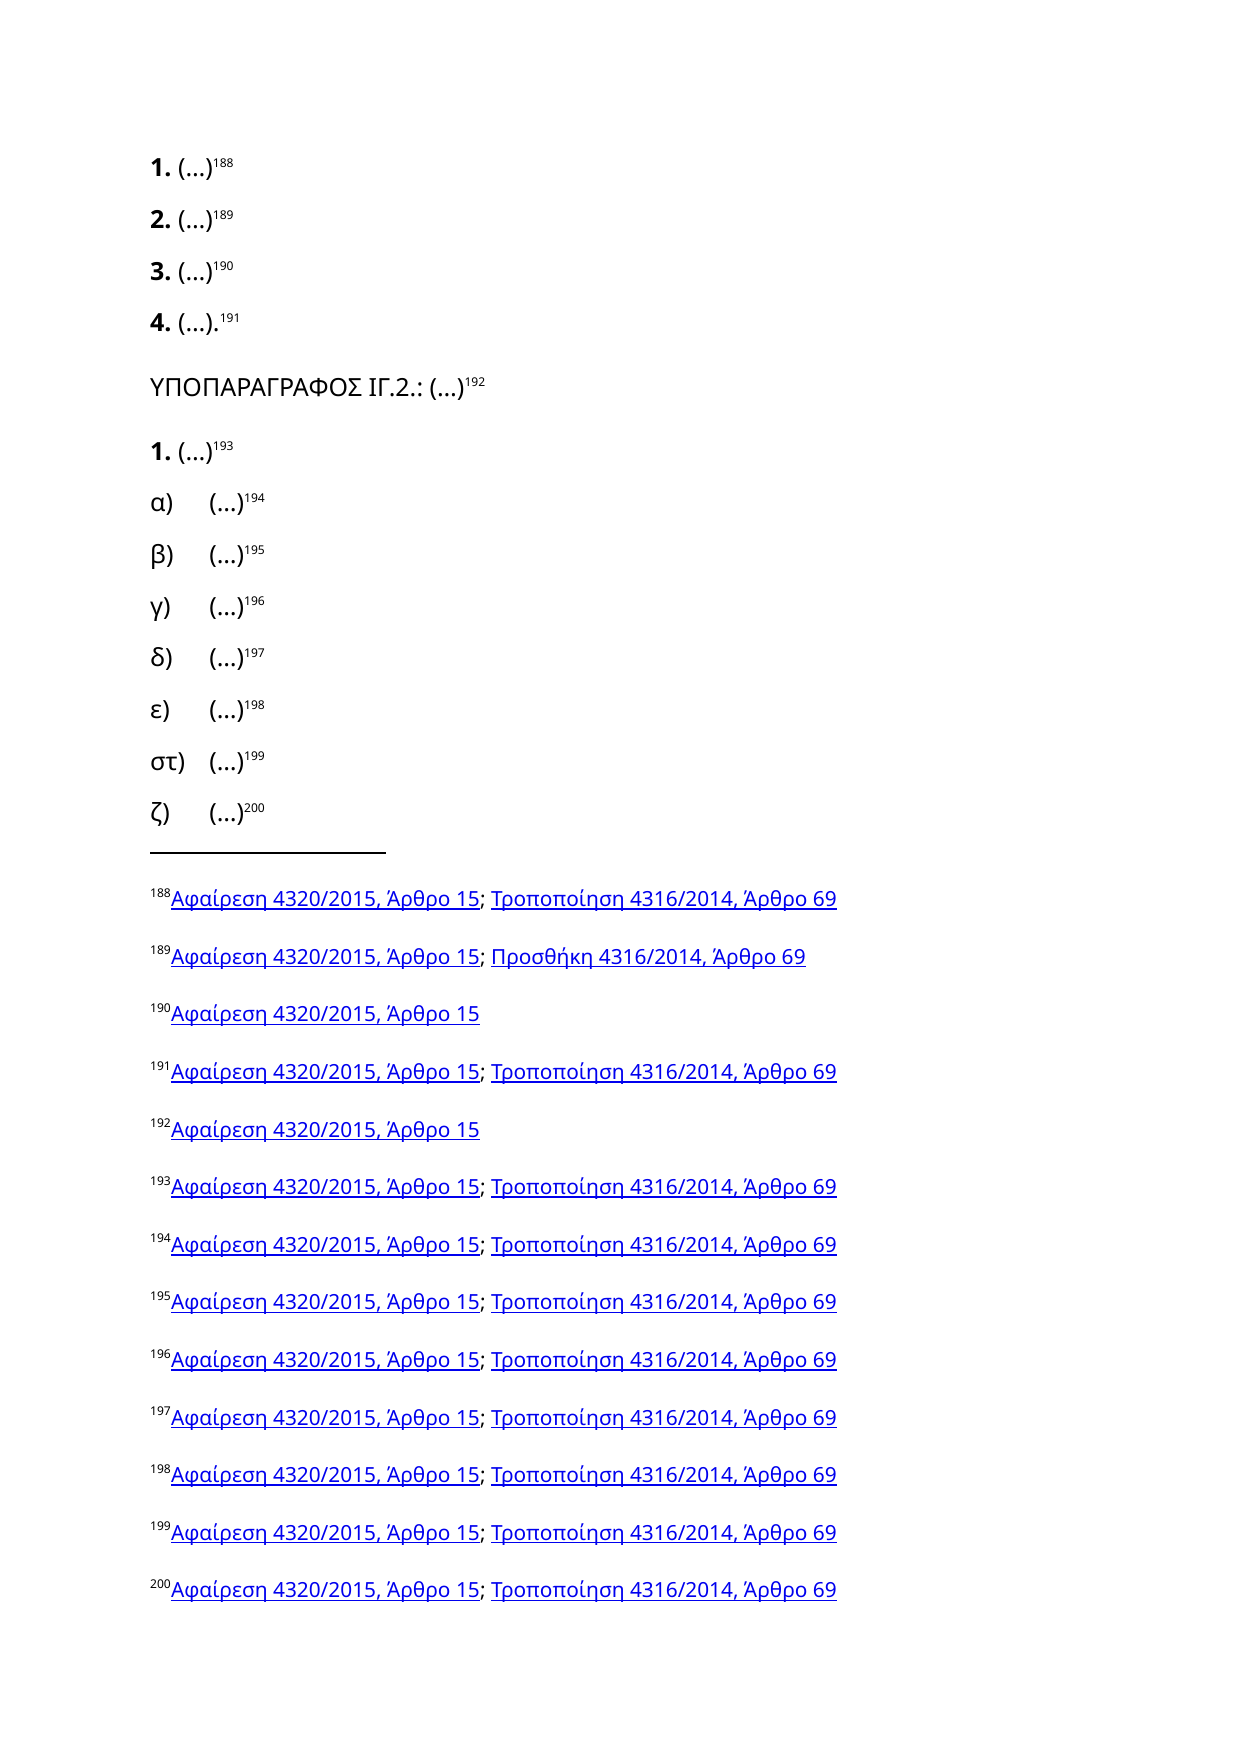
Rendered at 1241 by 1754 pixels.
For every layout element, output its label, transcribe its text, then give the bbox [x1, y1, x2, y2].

text Αφαίρεση 4320/2015, Άρθρο 15; Τροποποίηση 4316/2014, Άρθρο 69 [150, 1576, 1090, 1604]
list β) (…) [150, 537, 1090, 571]
text Αφαίρεση 4320/2015, Άρθρο 15 [150, 1115, 1090, 1143]
text 3. (…) [150, 253, 1090, 287]
list ζ) (…) [150, 795, 1090, 829]
text 4. (…). [150, 305, 1090, 339]
list γ) (…) [150, 588, 1090, 622]
text Αφαίρεση 4320/2015, Άρθρο 15; Τροποποίηση 4316/2014, Άρθρο 69 [150, 1172, 1090, 1201]
text Αφαίρεση 4320/2015, Άρθρο 15; Τροποποίηση 4316/2014, Άρθρο 69 [150, 1057, 1090, 1086]
text Αφαίρεση 4320/2015, Άρθρο 15; Τροποποίηση 4316/2014, Άρθρο 69 [150, 1287, 1090, 1316]
text Αφαίρεση 4320/2015, Άρθρο 15 [150, 999, 1090, 1028]
text Αφαίρεση 4320/2015, Άρθρο 15; Τροποποίηση 4316/2014, Άρθρο 69 [150, 1403, 1090, 1431]
list ε) (…) [150, 692, 1090, 726]
text 1. (…) [150, 433, 1090, 467]
text Αφαίρεση 4320/2015, Άρθρο 15; Τροποποίηση 4316/2014, Άρθρο 69 [150, 1518, 1090, 1546]
list στ) (…) [150, 743, 1090, 777]
text Αφαίρεση 4320/2015, Άρθρο 15; Τροποποίηση 4316/2014, Άρθρο 69 [150, 1345, 1090, 1373]
text 1. (…) [150, 150, 1090, 184]
list α) (…) [150, 485, 1090, 519]
text Αφαίρεση 4320/2015, Άρθρο 15; Τροποποίηση 4316/2014, Άρθρο 69 [150, 884, 1090, 913]
text Αφαίρεση 4320/2015, Άρθρο 15; Τροποποίηση 4316/2014, Άρθρο 69 [150, 1460, 1090, 1489]
text ΥΠΟΠΑΡΑΓΡΑΦΟΣ ΙΓ.2.: (…) [150, 369, 1090, 403]
list δ) (…) [150, 640, 1090, 674]
text Αφαίρεση 4320/2015, Άρθρο 15; Προσθήκη 4316/2014, Άρθρο 69 [150, 942, 1090, 970]
text 2. (…) [150, 202, 1090, 236]
text Αφαίρεση 4320/2015, Άρθρο 15; Τροποποίηση 4316/2014, Άρθρο 69 [150, 1230, 1090, 1258]
